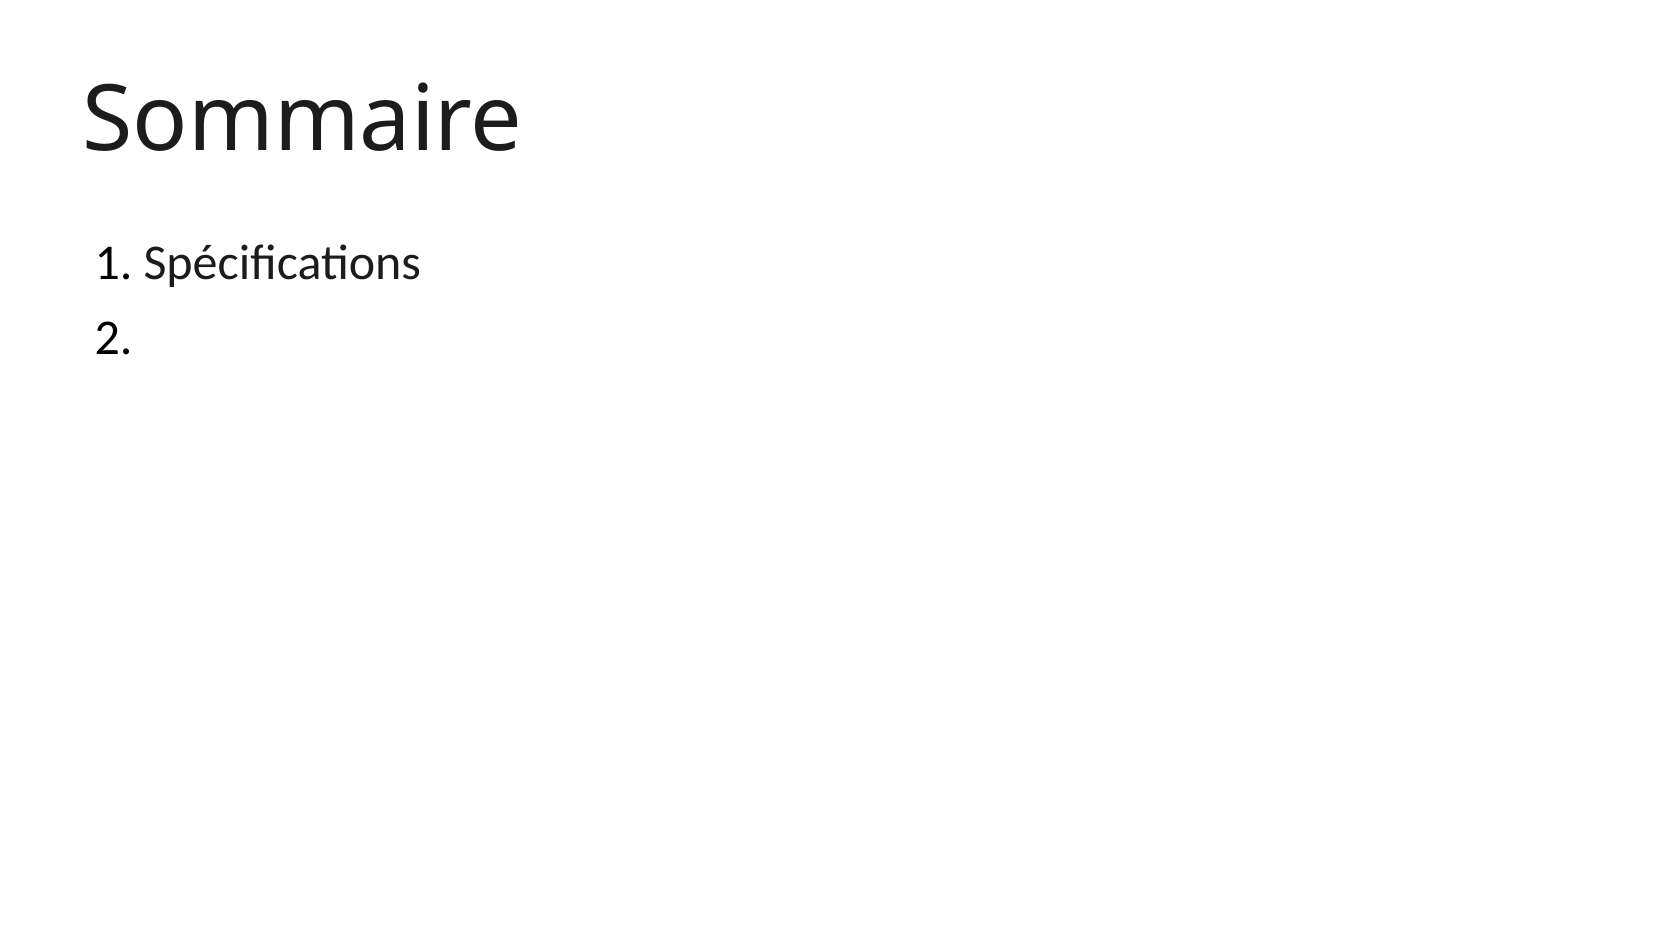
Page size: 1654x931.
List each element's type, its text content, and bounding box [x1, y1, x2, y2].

title Sommaire [82, 37, 1571, 193]
subtitle Spécifications [94, 217, 1583, 758]
